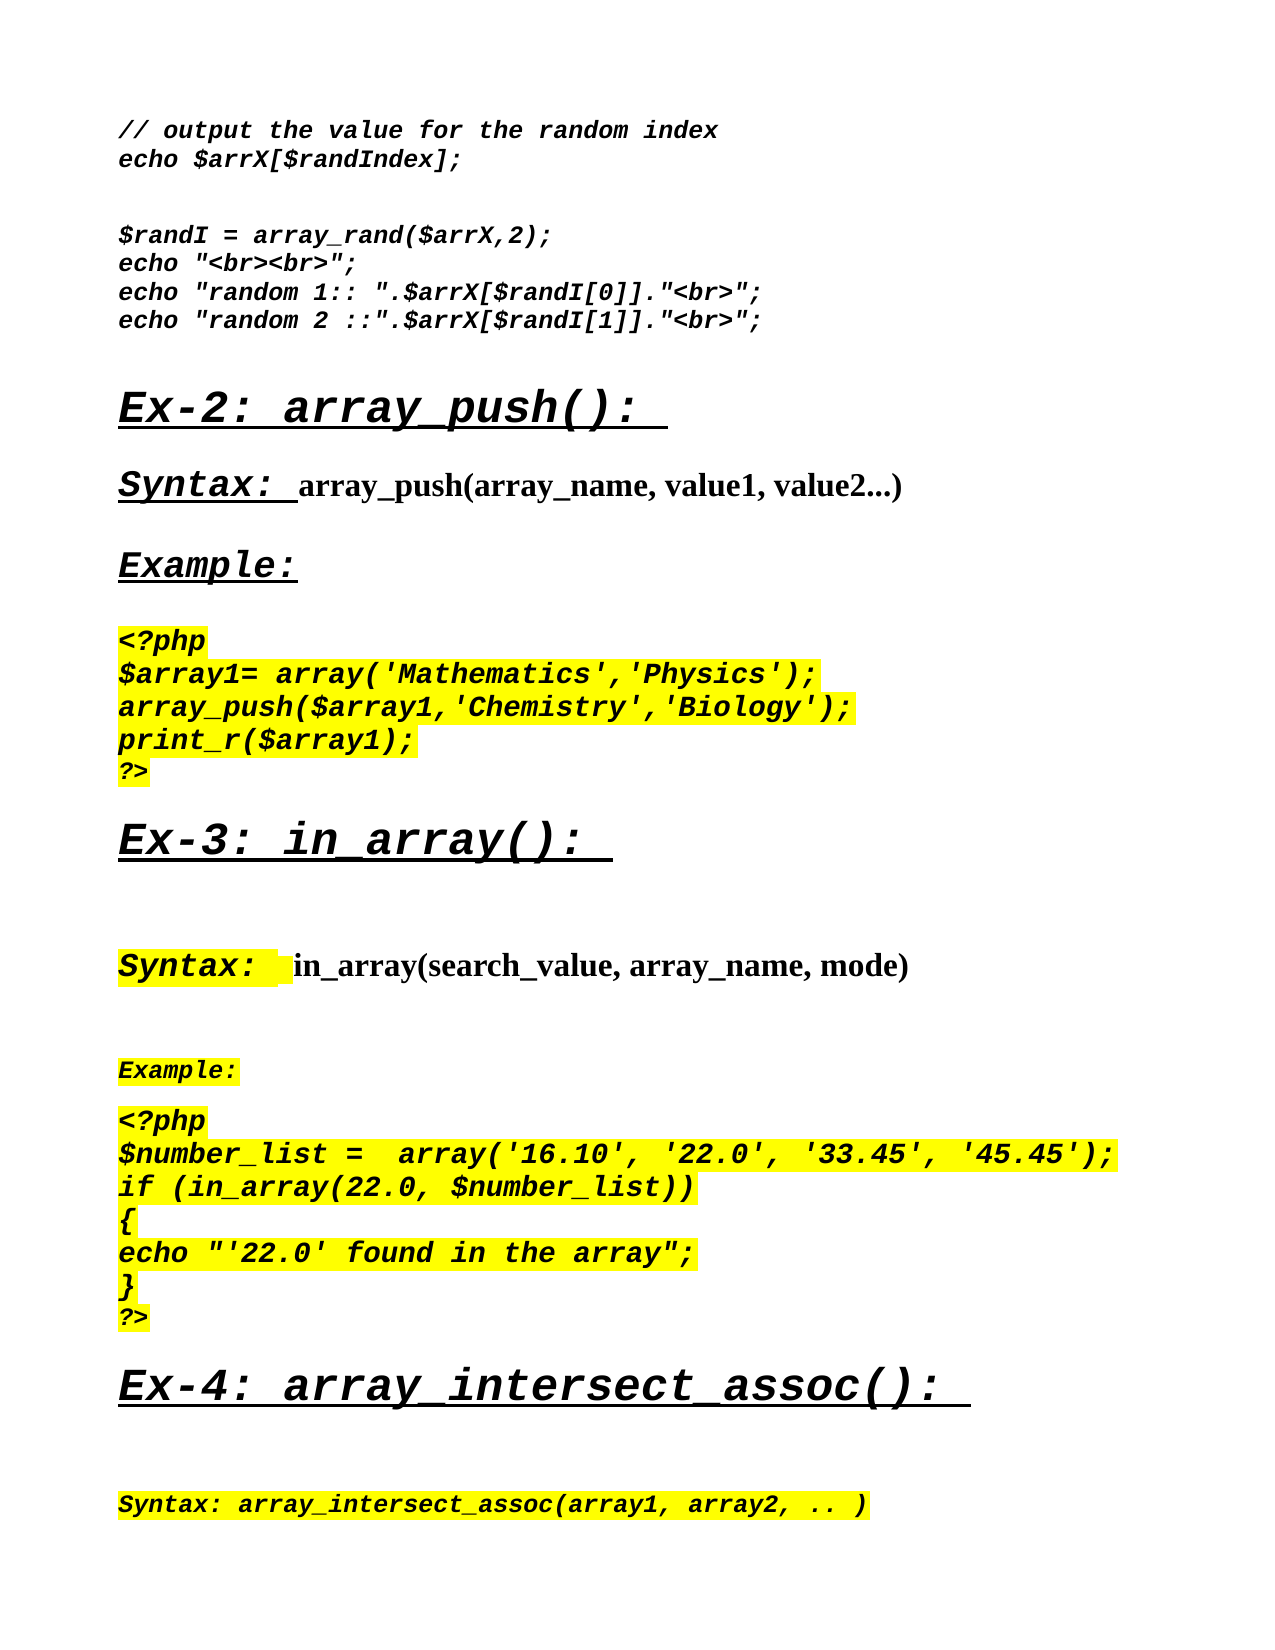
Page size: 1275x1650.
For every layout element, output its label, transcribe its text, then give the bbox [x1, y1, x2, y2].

text if (in_array(22.0, $number_list)) [118, 1172, 1157, 1205]
text echo "random 2 ::".$arrX[$randI[1]]."<br>"; [118, 308, 1157, 336]
text Ex-2: array_push(): [118, 384, 1157, 436]
text echo "'22.0' found in the array"; [118, 1238, 1157, 1271]
text <?php [118, 626, 1157, 659]
text Ex-4: array_intersect_assoc(): [118, 1362, 1157, 1414]
text Example: [118, 1057, 1157, 1086]
text // output the value for the random index [118, 118, 1157, 146]
text $number_list = array('16.10', '22.0', '33.45', '45.45'); [118, 1139, 1157, 1172]
text echo "random 1:: ".$arrX[$randI[0]]."<br>"; [118, 279, 1157, 308]
text ?> [118, 1304, 1157, 1332]
text $randI = array_rand($arrX,2); [118, 223, 1157, 251]
text Example: [118, 546, 1157, 588]
text <?php [118, 1106, 1157, 1139]
text ?> [118, 758, 1157, 787]
text echo "<br><br>"; [118, 251, 1157, 279]
text Syntax: in_array(search_value, array_name, mode) [118, 946, 1157, 987]
text echo $arrX[$randIndex]; [118, 146, 1157, 175]
text { [118, 1205, 1157, 1238]
text $array1= array('Mathematics','Physics'); [118, 659, 1157, 692]
text Syntax: array_intersect_assoc(array1, array2, .. ) [118, 1491, 1157, 1520]
text } [118, 1271, 1157, 1304]
text Syntax: array_push(array_name, value1, value2...) [118, 465, 1157, 508]
text print_r($array1); [118, 725, 1157, 758]
text array_push($array1,'Chemistry','Biology'); [118, 692, 1157, 725]
text Ex-3: in_array(): [118, 816, 1157, 868]
